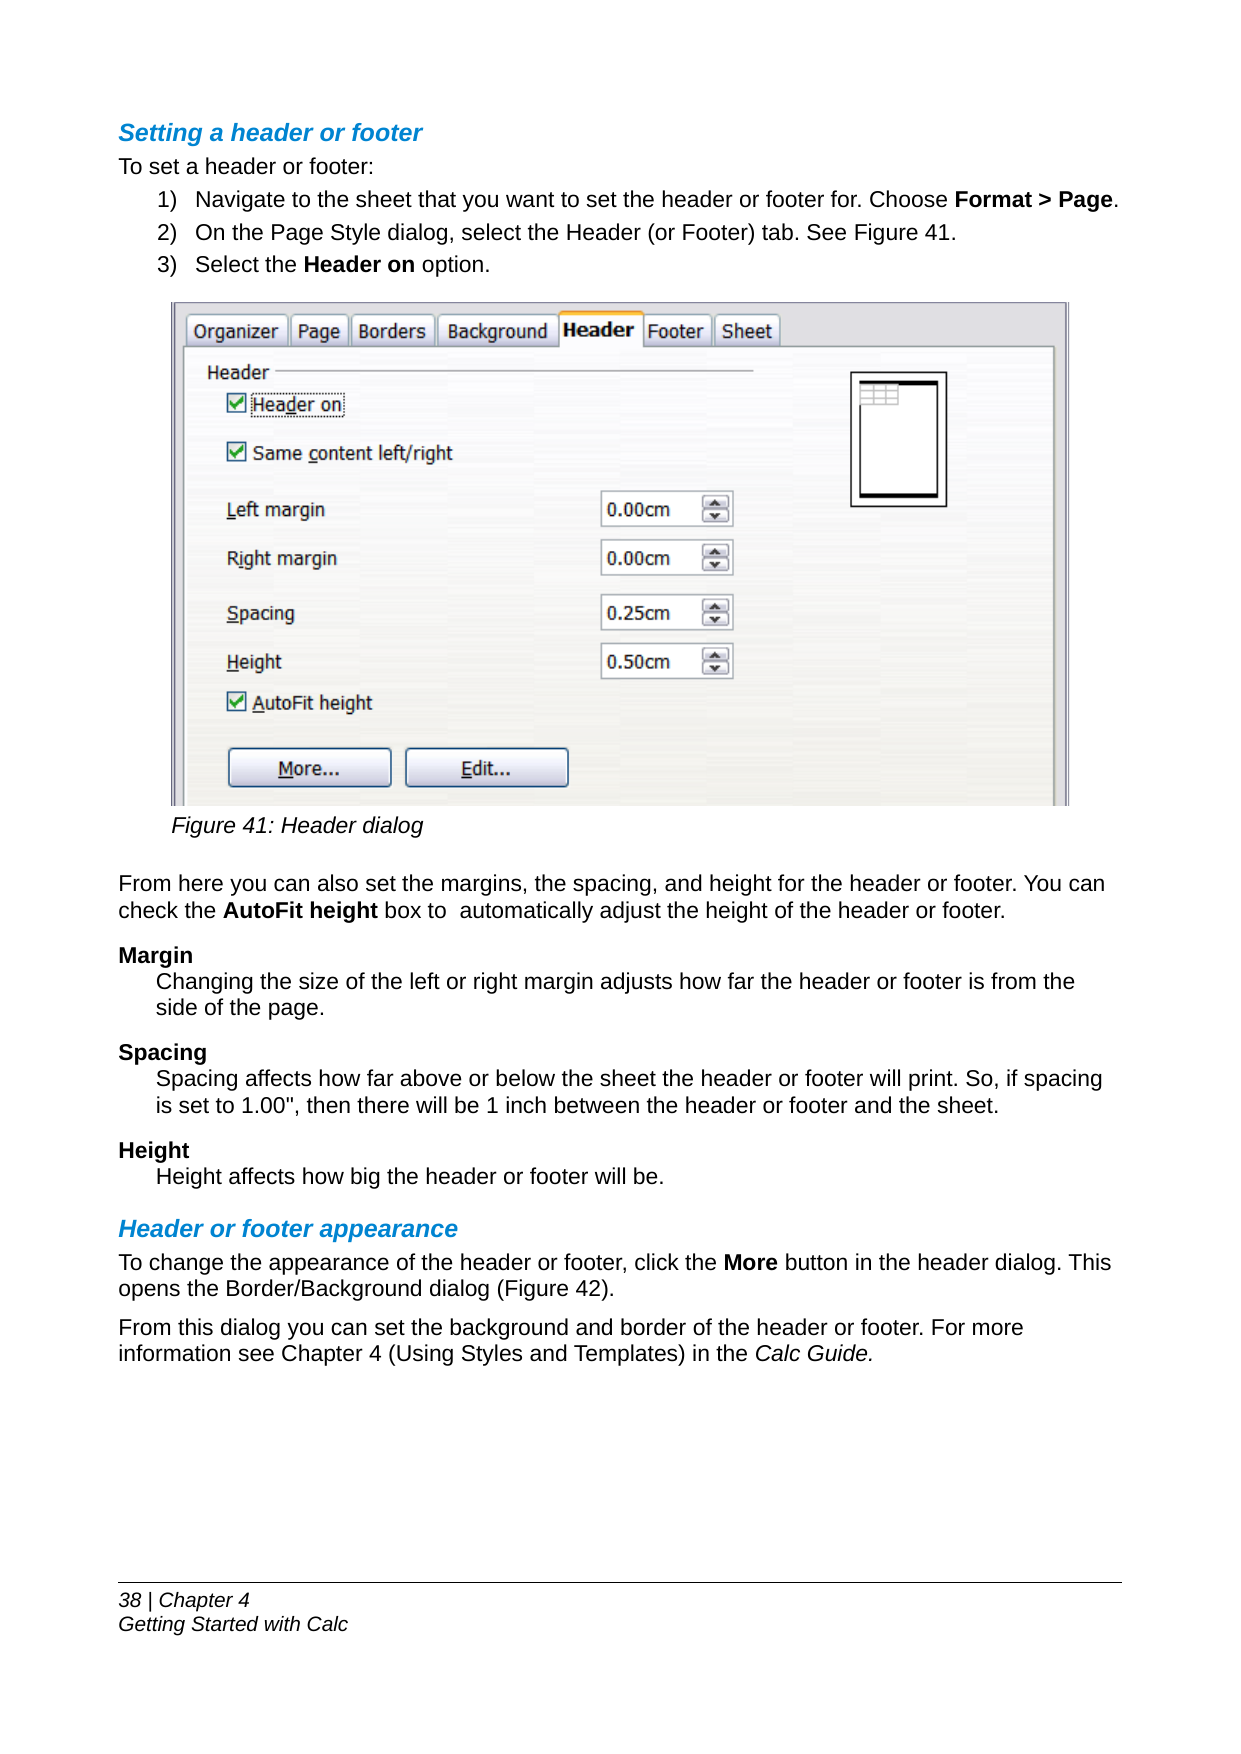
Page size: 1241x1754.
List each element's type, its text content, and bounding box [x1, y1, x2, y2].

text Figure 101: Header dialog [171, 812, 1069, 838]
text Height affects how big the header or footer will be. [156, 1163, 1122, 1189]
text Margin [118, 942, 1122, 968]
text From this dialog you can set the background and border of the header or footer. For more information see Chapter 4 (Using Styles and Templates) in the Calc Guide. [118, 1314, 1122, 1367]
text To change the appearance of the header or footer, click the More button in the header dialog. This opens the Border/Background dialog (Figure 102). [118, 1249, 1122, 1301]
text Changing the size of the left or right margin adjusts how far the header or footer is from the side of the page. [156, 968, 1122, 1021]
list Select the Header on option. [177, 251, 1122, 278]
text Spacing [118, 1039, 1122, 1065]
picture [171, 302, 1070, 806]
text From here you can also set the margins, the spacing, and height for the header or footer. You can check the AutoFit height box to automatically adjust the height of the header or footer. [118, 870, 1122, 923]
text Height [118, 1137, 1122, 1163]
list To set a header or footer: [118, 153, 1122, 180]
subtitle Setting a header or footer [118, 118, 1122, 147]
list Navigate to the sheet that you want to set the header or footer for. Choose Format > Page. [177, 186, 1122, 212]
list On the Page Style dialog, select the Header (or Footer) tab. See Figure 101. [177, 219, 1122, 245]
subtitle Header or footer appearance [118, 1213, 1122, 1242]
text Spacing affects how far above or below the sheet the header or footer will print. So, if spacing is set to 1.00", then there will be 1 inch between the header or footer and the sheet. [156, 1065, 1122, 1118]
